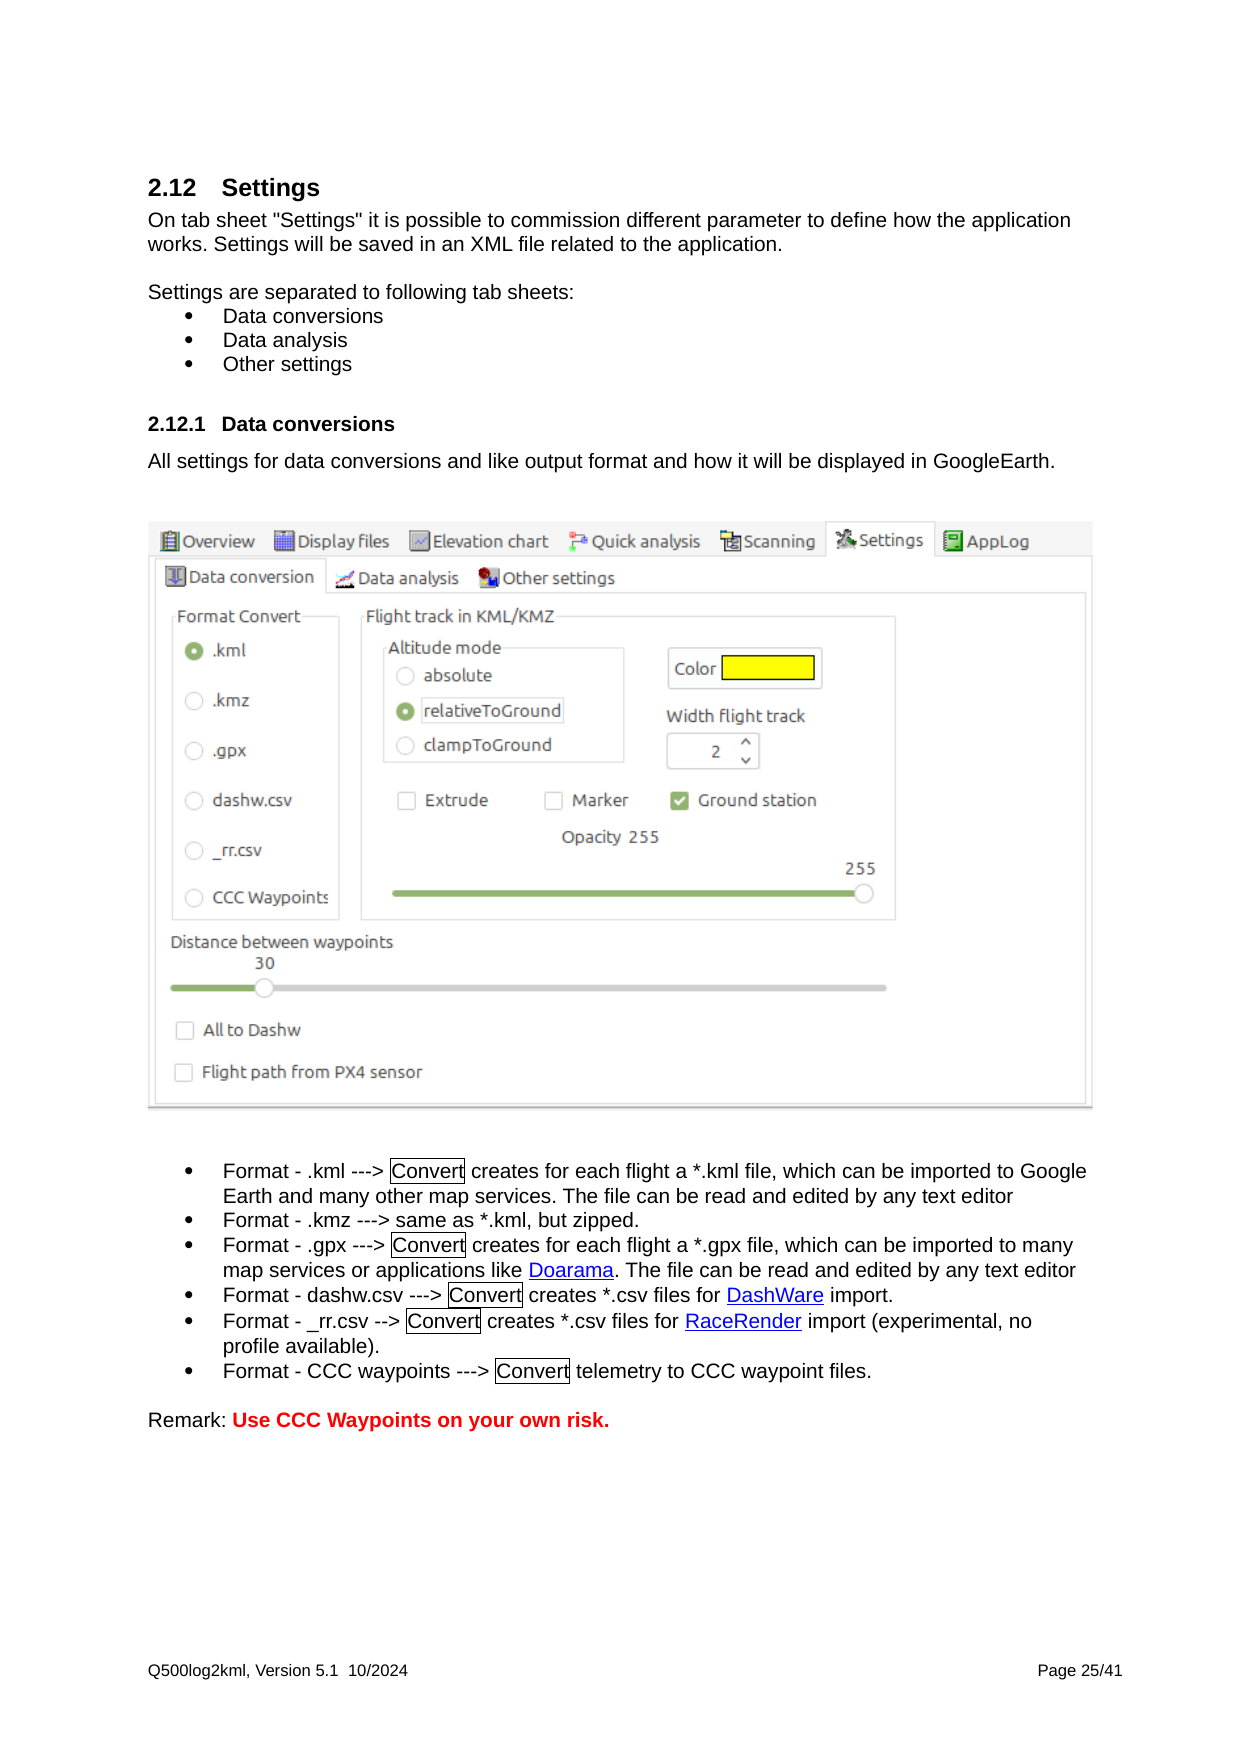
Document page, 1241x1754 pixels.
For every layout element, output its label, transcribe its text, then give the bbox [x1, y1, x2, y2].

list Convert [449, 1283, 522, 1307]
text All settings for data conversions and like output format and how it will be displayed in GoogleEarth. [148, 448, 1093, 472]
picture [147, 520, 1093, 1111]
subtitle Data conversions [148, 412, 1093, 436]
list Data conversions [185, 303, 1093, 327]
list Format - .kmz ---> same as *.kml, but zipped. [185, 1208, 1093, 1232]
text Remark: Use CCC Waypoints on your own risk. [148, 1408, 1093, 1432]
list Data analysis [185, 327, 1093, 352]
subtitle Settings [148, 173, 1093, 201]
list Other settings [185, 352, 1093, 376]
list Format - .gpx ---> Convert creates for each flight a *.gpx file, which can be imported to many map services or applications like Doarama. The file can be read and edited by any text editor [185, 1232, 1093, 1282]
text Settings are separated to following tab sheets: [148, 279, 1093, 303]
list telemetry to CCC waypoint files. [570, 1358, 1093, 1384]
list Convert [496, 1359, 569, 1383]
list Format - CCC waypoints ---> [185, 1358, 495, 1384]
list creates *.csv files for DashWare import. [523, 1282, 1093, 1308]
list Format - dashw.csv ---> [185, 1282, 448, 1308]
list Format - .kml ---> Convert creates for each flight a *.kml file, which can be imported to Google Earth and many other map services. The file can be read and edited by any text editor [185, 1158, 1093, 1208]
list Format - _rr.csv --> Convert creates *.csv files for RaceRender import (experimental, no profile available). [185, 1308, 1093, 1358]
text On tab sheet "Settings" it is possible to commission different parameter to define how the application works. Settings will be saved in an XML file related to the application. [148, 208, 1093, 256]
